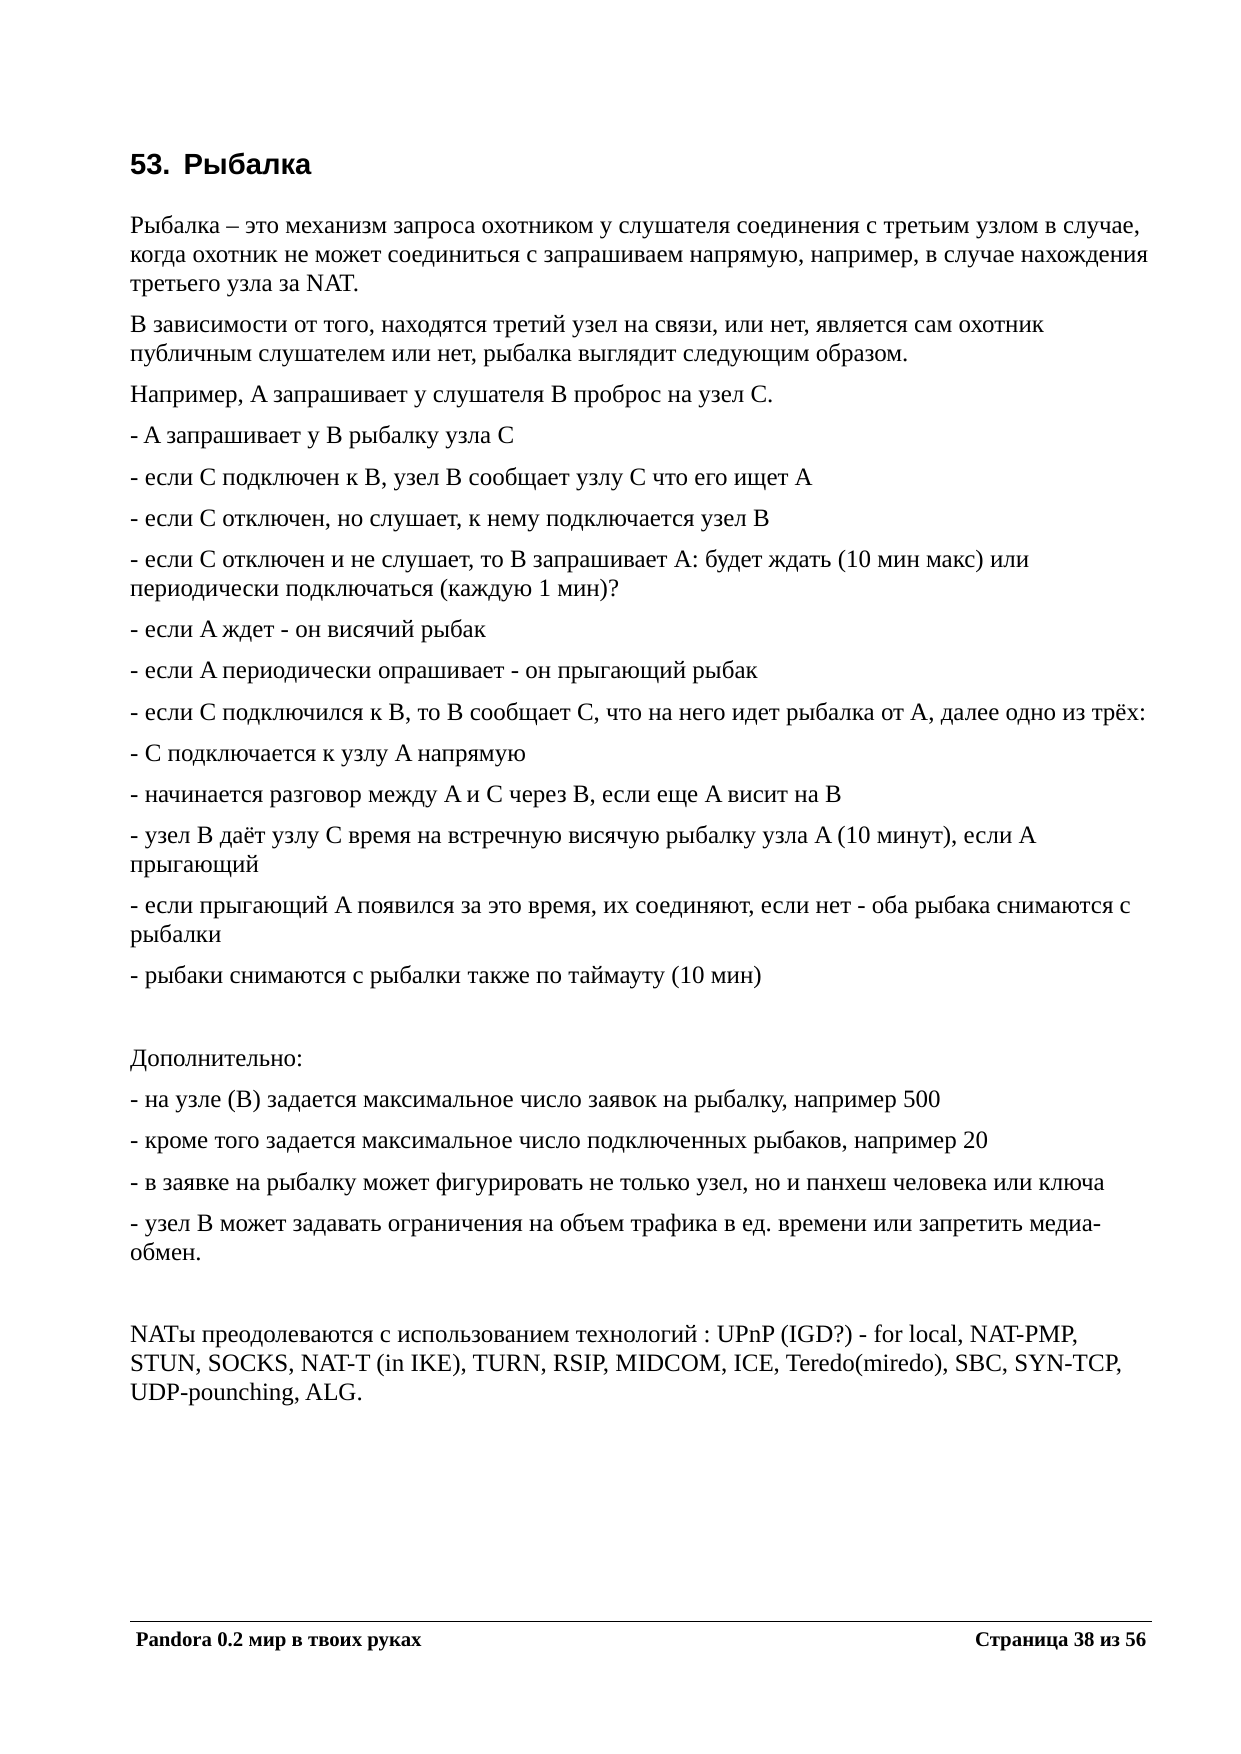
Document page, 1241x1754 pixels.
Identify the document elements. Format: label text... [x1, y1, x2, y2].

text - если C подключен к B, узел B сообщает узлу C что его ищет A [130, 462, 1152, 490]
text - если C подключился к B, то B сообщает C, что на него идет рыбалка от A, далее одно из трёх: [130, 697, 1152, 725]
text - C подключается к узлу A напрямую [130, 738, 1152, 767]
text - если C отключен, но слушает, к нему подключается узел B [130, 503, 1152, 532]
text Дополнительно: [130, 1043, 1152, 1072]
text - узел B может задавать ограничения на объем трафика в ед. времени или запретить медиа-обмен. [130, 1208, 1152, 1265]
text - если C отключен и не слушает, то B запрашивает A: будет ждать (10 мин макс) или периодически подключаться (каждую 1 мин)? [130, 544, 1152, 602]
text - узел B даёт узлу C время на встречную висячую рыбалку узла A (10 минут), если A прыгающий [130, 820, 1152, 878]
subtitle Рыбалка [130, 147, 1152, 180]
text - если A ждет - он висячий рыбак [130, 614, 1152, 643]
text - если A периодически опрашивает - он прыгающий рыбак [130, 655, 1152, 684]
text В зависимости от того, находятся третий узел на связи, или нет, является сам охотник публичным слушателем или нет, рыбалка выглядит следующим образом. [130, 309, 1152, 367]
text - кроме того задается максимальное число подключенных рыбаков, например 20 [130, 1125, 1152, 1154]
text - на узле (B) задается максимальное число заявок на рыбалку, например 500 [130, 1084, 1152, 1113]
text NATы преодолеваются с использованием технологий : UPnP (IGD?) - for local, NAT-PMP, STUN, SOCKS, NAT-T (in IKE), TURN, RSIP, MIDCOM, ICE, Teredo(miredo), SBC, SYN-TCP, UDP-pounching, ALG. [130, 1319, 1152, 1405]
text Например, A запрашивает у слушателя B проброс на узел C. [130, 379, 1152, 408]
text - рыбаки снимаются с рыбалки также по таймауту (10 мин) [130, 960, 1152, 989]
text - если прыгающий A появился за это время, их соединяют, если нет - оба рыбака снимаются с рыбалки [130, 890, 1152, 948]
text - начинается разговор между A и C через B, если еще A висит на B [130, 779, 1152, 808]
text - в заявке на рыбалку может фигурировать не только узел, но и панхеш человека или ключа [130, 1167, 1152, 1195]
text Рыбалка – это механизм запроса охотником у слушателя соединения с третьим узлом в случае, когда охотник не может соединиться с запрашиваем напрямую, например, в случае нахождения третьего узла за NAT. [130, 210, 1152, 297]
text - A запрашивает у B рыбалку узла C [130, 420, 1152, 449]
